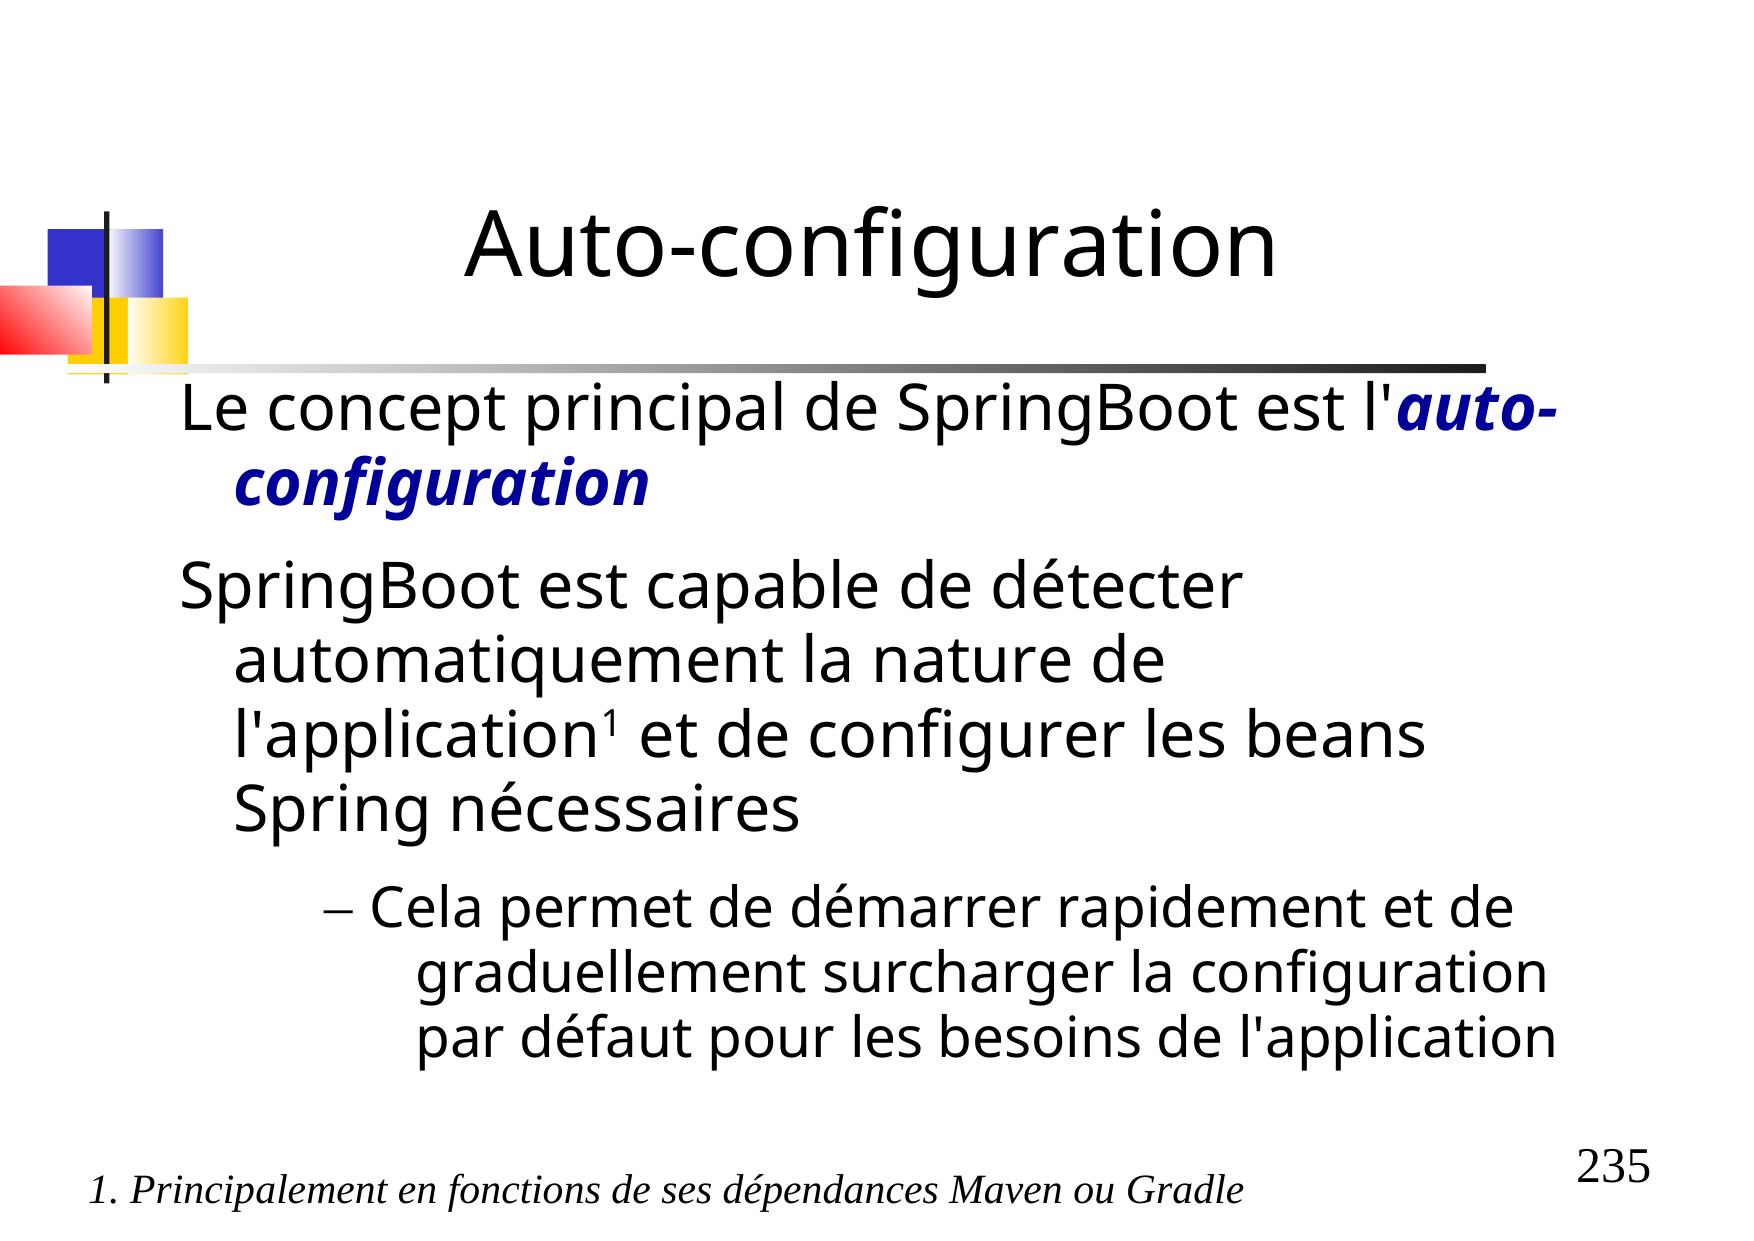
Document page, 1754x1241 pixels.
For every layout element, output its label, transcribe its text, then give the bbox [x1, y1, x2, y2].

title Auto-configuration [179, 139, 1567, 351]
text_box 1. Principalement en fonctions de ses dépendances Maven ou Gradle [73, 1157, 1261, 1221]
list Le concept principal de SpringBoot est l'auto-configuration SpringBoot est capable de détecter automatiquement la nature de l'application1 et de configurer les beans Spring nécessaires Cela permet de démarrer rapidement et de graduellement surcharger la configuration par défaut pour les besoins de l'application [179, 371, 1567, 1091]
